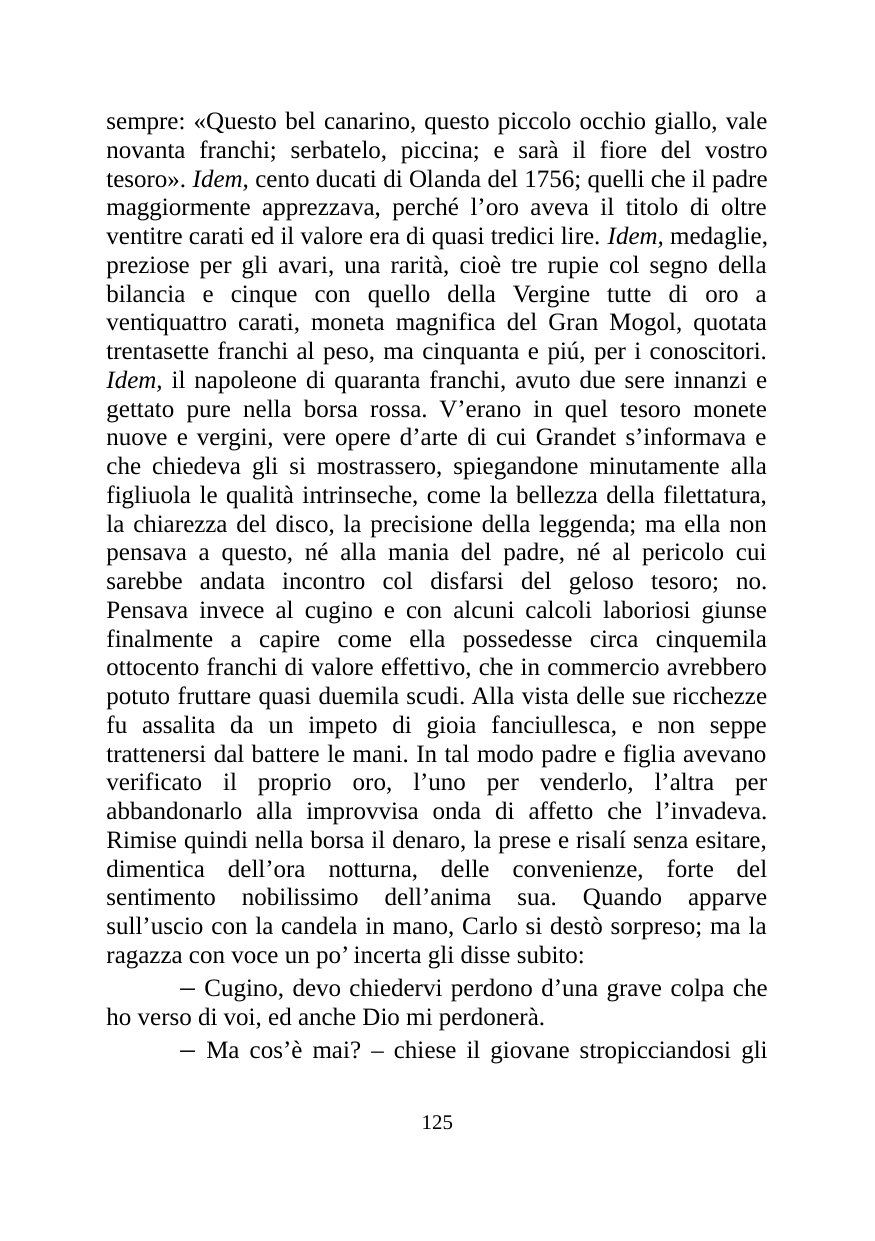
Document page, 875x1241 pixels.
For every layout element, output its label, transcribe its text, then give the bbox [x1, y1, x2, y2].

text – Cugino, devo chiedervi perdono d’una grave colpa che ho verso di voi, ed anche Dio mi perdonerà. [106, 969, 768, 1031]
text sempre: «Questo bel canarino, questo piccolo occhio giallo, vale novanta franchi; serbatelo, piccina; e sarà il fiore del vostro tesoro». Idem, cento ducati di Olanda del 1756; quelli che il padre maggiormente apprezzava, perché l’oro aveva il titolo di oltre ventitre carati ed il valore era di quasi tredici lire. Idem, medaglie, preziose per gli avari, una rarità, cioè tre rupie col segno della bilancia e cinque con quello della Vergine tutte di oro a ventiquattro carati, moneta magnifica del Gran Mogol, quotata trentasette franchi al peso, ma cinquanta e piú, per i conoscitori. Idem, il napoleone di quaranta franchi, avuto due sere innanzi e gettato pure nella borsa rossa. V’erano in quel tesoro monete nuove e vergini, vere opere d’arte di cui Grandet s’informava e che chiedeva gli si mostrassero, spiegandone minutamente alla figliuola le qualità intrinseche, come la bellezza della filettatura, la chiarezza del disco, la precisione della leggenda; ma ella non pensava a questo, né alla mania del padre, né al pericolo cui sarebbe andata incontro col disfarsi del geloso tesoro; no. Pensava invece al cugino e con alcuni calcoli laboriosi giunse finalmente a capire come ella possedesse circa cinquemila ottocento franchi di valore effettivo, che in commercio avrebbero potuto fruttare quasi duemila scudi. Alla vista delle sue ricchezze fu assalita da un impeto di gioia fanciullesca, e non seppe trattenersi dal battere le mani. In tal modo padre e figlia avevano verificato il proprio oro, l’uno per venderlo, l’altra per abbandonarlo alla improvvisa onda di affetto che l’invadeva. Rimise quindi nella borsa il denaro, la prese e risalí senza esitare, dimentica dell’ora notturna, delle convenienze, forte del sentimento nobilissimo dell’anima sua. Quando apparve sull’uscio con la candela in mano, Carlo si destò sorpreso; ma la ragazza con voce un po’ incerta gli disse subito: [106, 106, 768, 969]
text – Ma cos’è mai? – chiese il giovane stropicciandosi gli [106, 1031, 768, 1064]
